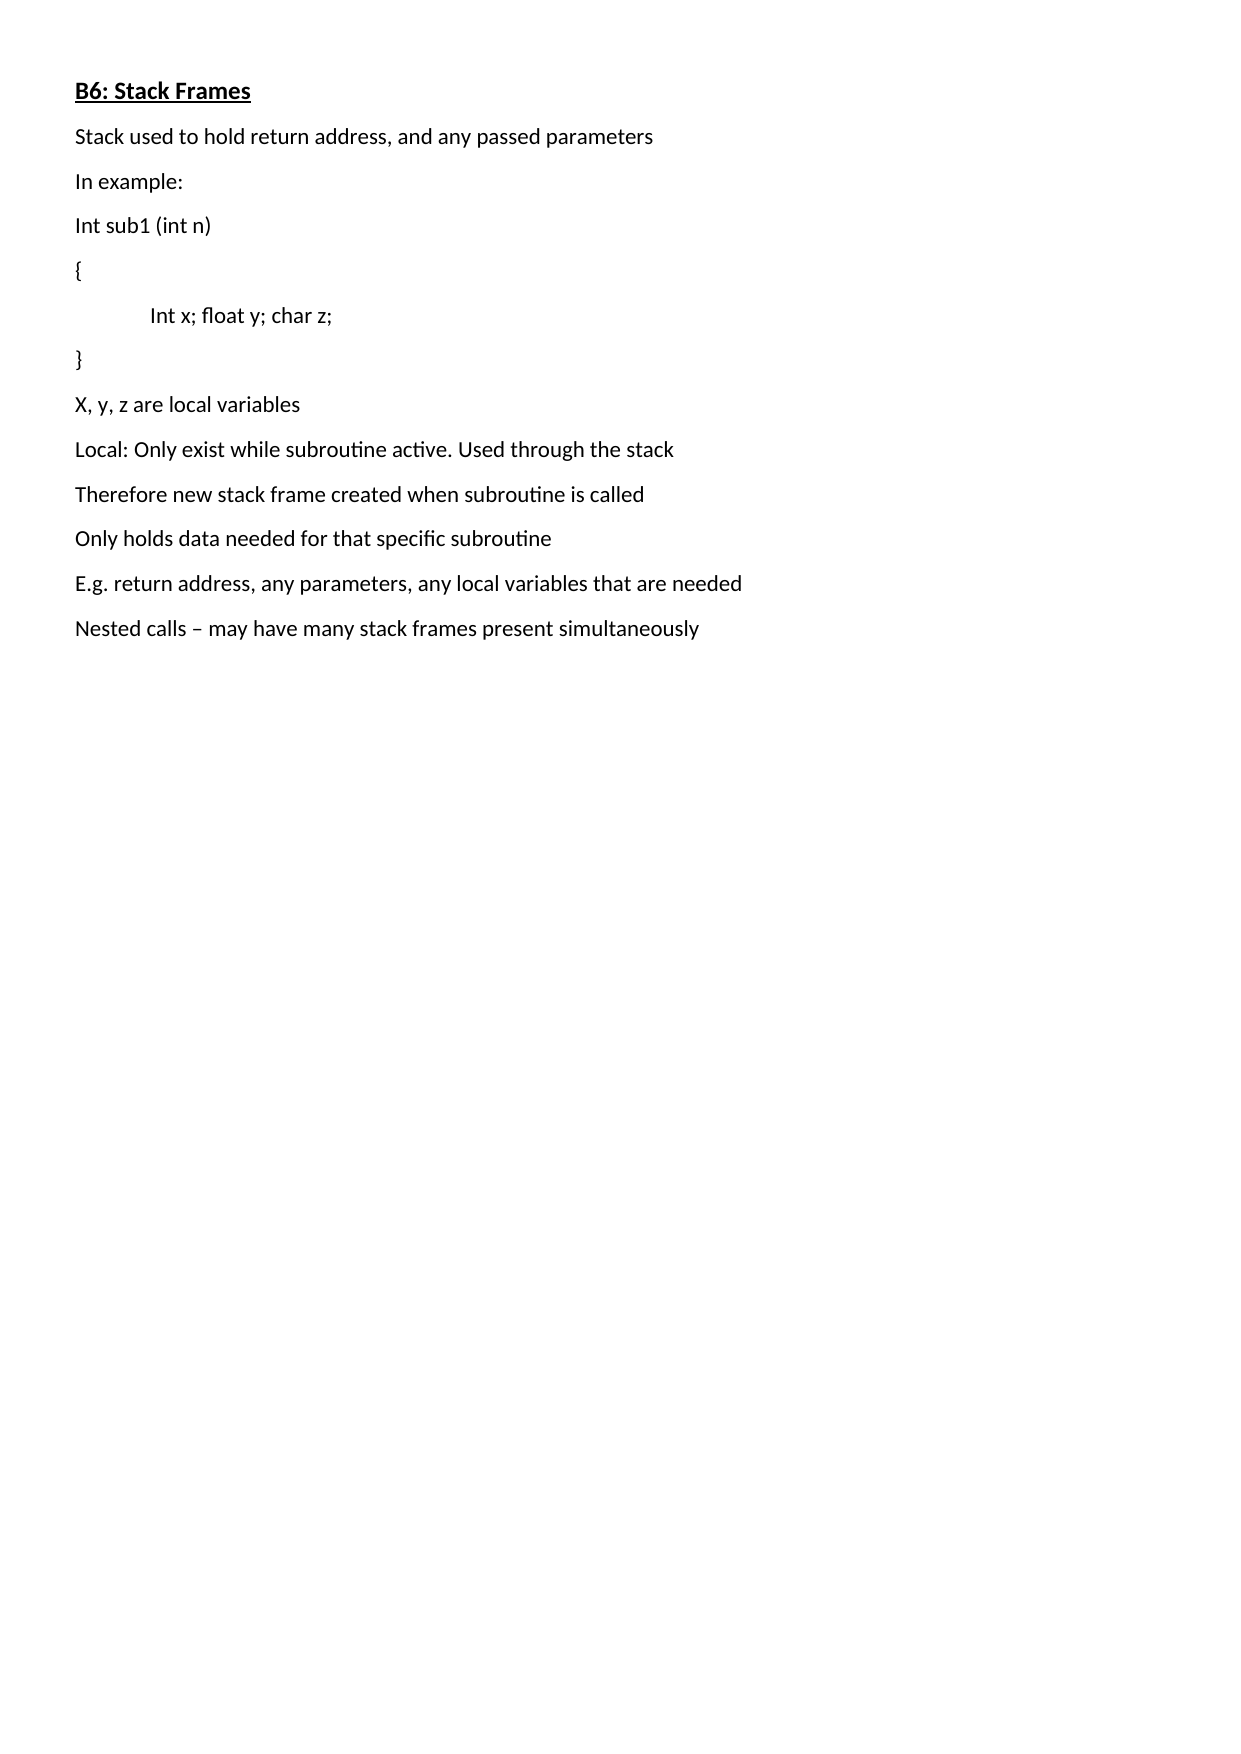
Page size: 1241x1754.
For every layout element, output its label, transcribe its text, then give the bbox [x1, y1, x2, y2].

text Nested calls – may have many stack frames present simultaneously [75, 614, 1165, 642]
text Local: Only exist while subroutine active. Used through the stack [75, 435, 1165, 463]
text { [75, 256, 1165, 284]
text } [75, 346, 1165, 374]
text In example: [75, 167, 1165, 195]
text E.g. return address, any parameters, any local variables that are needed [75, 569, 1165, 597]
text B6: Stack Frames [75, 75, 1165, 106]
text Stack used to hold return address, and any passed parameters [75, 122, 1165, 150]
text Therefore new stack frame created when subroutine is called [75, 480, 1165, 508]
text Int x; float y; char z; [75, 301, 1165, 329]
text Only holds data needed for that specific subroutine [75, 524, 1165, 552]
text Int sub1 (int n) [75, 212, 1165, 239]
text X, y, z are local variables [75, 390, 1165, 418]
